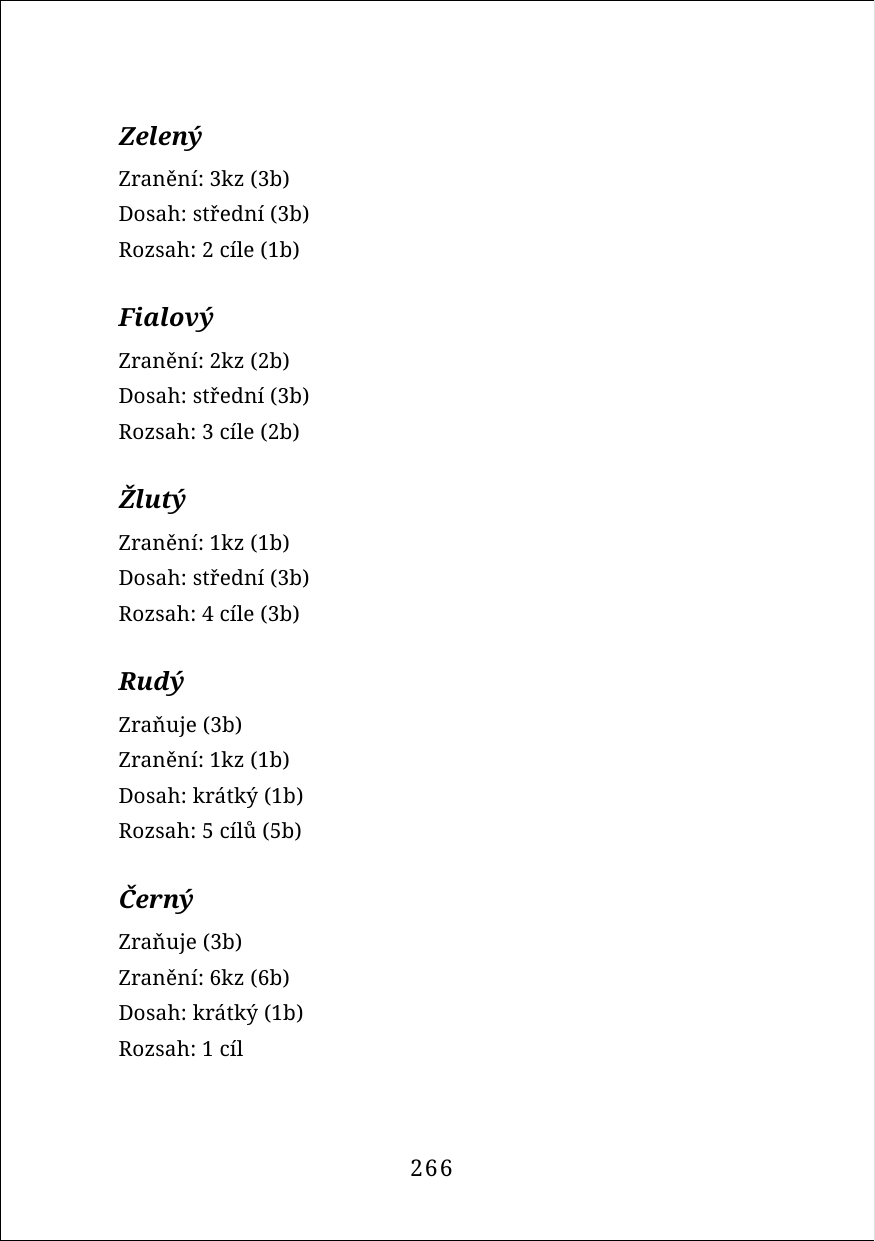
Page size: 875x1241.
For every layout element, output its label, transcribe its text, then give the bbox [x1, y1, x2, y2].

text Zraňuje (3b) Zranění: 6kz (6b) Dosah: krátký (1b) Rozsah: 1 cíl [118, 927, 756, 1062]
subtitle Žlutý [118, 482, 756, 516]
subtitle Zelený [118, 118, 756, 152]
subtitle Rudý [118, 664, 756, 698]
text Zranění: 3kz (3b) Dosah: střední (3b) Rozsah: 2 cíle (1b) [118, 164, 756, 263]
subtitle Černý [118, 881, 756, 915]
text Zranění: 1kz (1b) Dosah: střední (3b) Rozsah: 4 cíle (3b) [118, 528, 756, 627]
text Zranění: 2kz (2b) Dosah: střední (3b) Rozsah: 3 cíle (2b) [118, 346, 756, 445]
subtitle Fialový [118, 300, 756, 334]
text Zraňuje (3b) Zranění: 1kz (1b) Dosah: krátký (1b) Rozsah: 5 cílů (5b) [118, 710, 756, 845]
